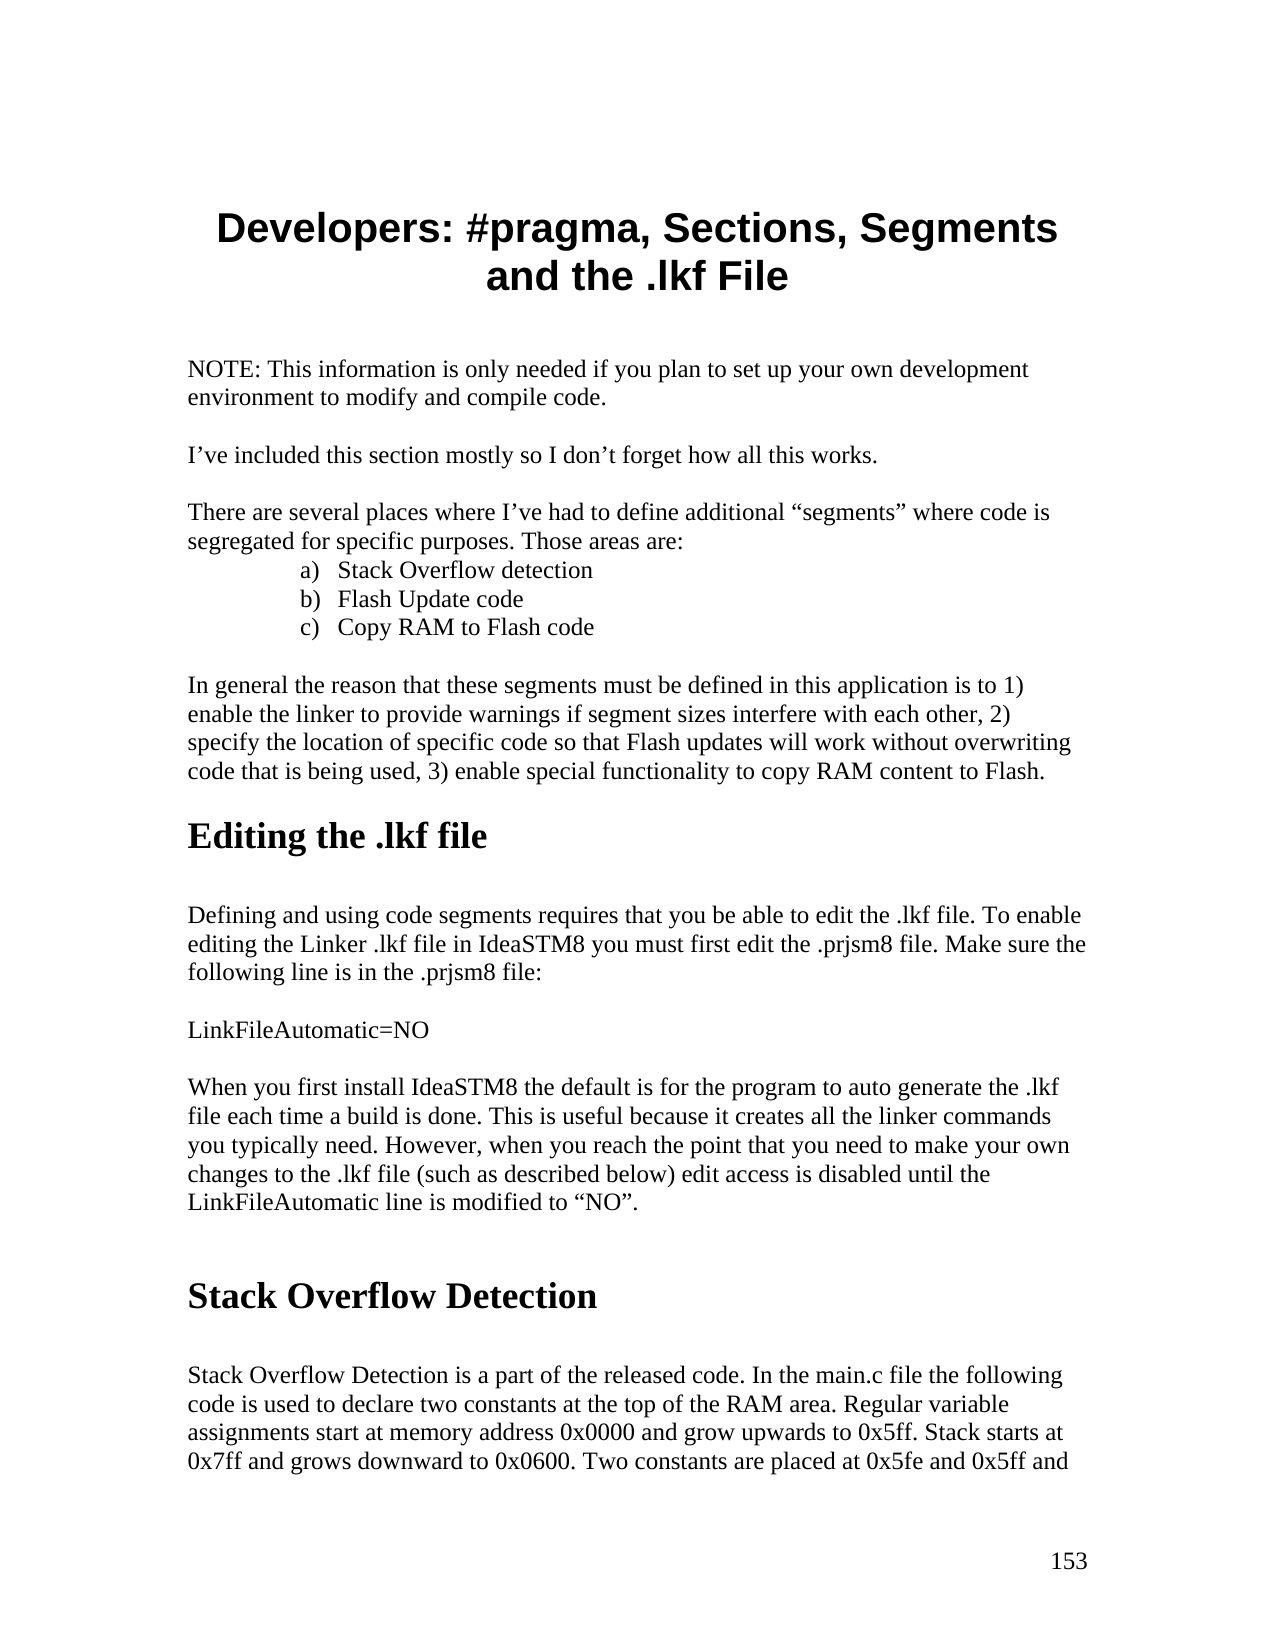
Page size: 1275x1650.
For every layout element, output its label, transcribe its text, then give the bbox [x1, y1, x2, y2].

text Editing the .lkf file [187, 814, 1087, 857]
text NOTE: This information is only needed if you plan to set up your own development environment to modify and compile code. [187, 354, 1087, 411]
text Stack Overflow Detection is a part of the released code. In the main.c file the following code is used to declare two constants at the top of the RAM area. Regular variable assignments start at memory address 0x0000 and grow upwards to 0x5ff. Stack starts at 0x7ff and grows downward to 0x0600. Two constants are placed at 0x5fe and 0x5ff and [187, 1360, 1087, 1475]
text When you first install IdeaSTM8 the default is for the program to auto generate the .lkf file each time a build is done. This is useful because it creates all the linker commands you typically need. However, when you reach the point that you need to make your own changes to the .lkf file (such as described below) edit access is disabled until the LinkFileAutomatic line is modified to “NO”. [187, 1072, 1087, 1216]
text In general the reason that these segments must be defined in this application is to 1) enable the linker to provide warnings if segment sizes interfere with each other, 2) specify the location of specific code so that Flash updates will work without overwriting code that is being used, 3) enable special functionality to copy RAM content to Flash. [187, 670, 1087, 785]
text I’ve included this section mostly so I don’t forget how all this works. [187, 440, 1087, 469]
text Defining and using code segments requires that you be able to edit the .lkf file. To enable editing the Linker .lkf file in IdeaSTM8 you must first edit the .prjsm8 file. Make sure the following line is in the .prjsm8 file: [187, 900, 1087, 986]
text There are several places where I’ve had to define additional “segments” where code is segregated for specific purposes. Those areas are: [187, 497, 1087, 555]
subtitle Developers: #pragma, Sections, Segments and the .lkf File [187, 204, 1087, 299]
list Flash Update code [300, 584, 1087, 612]
text Stack Overflow Detection [187, 1274, 1087, 1317]
list Copy RAM to Flash code [300, 612, 1087, 641]
list Stack Overflow detection [300, 555, 1087, 584]
text LinkFileAutomatic=NO [187, 1015, 1087, 1044]
